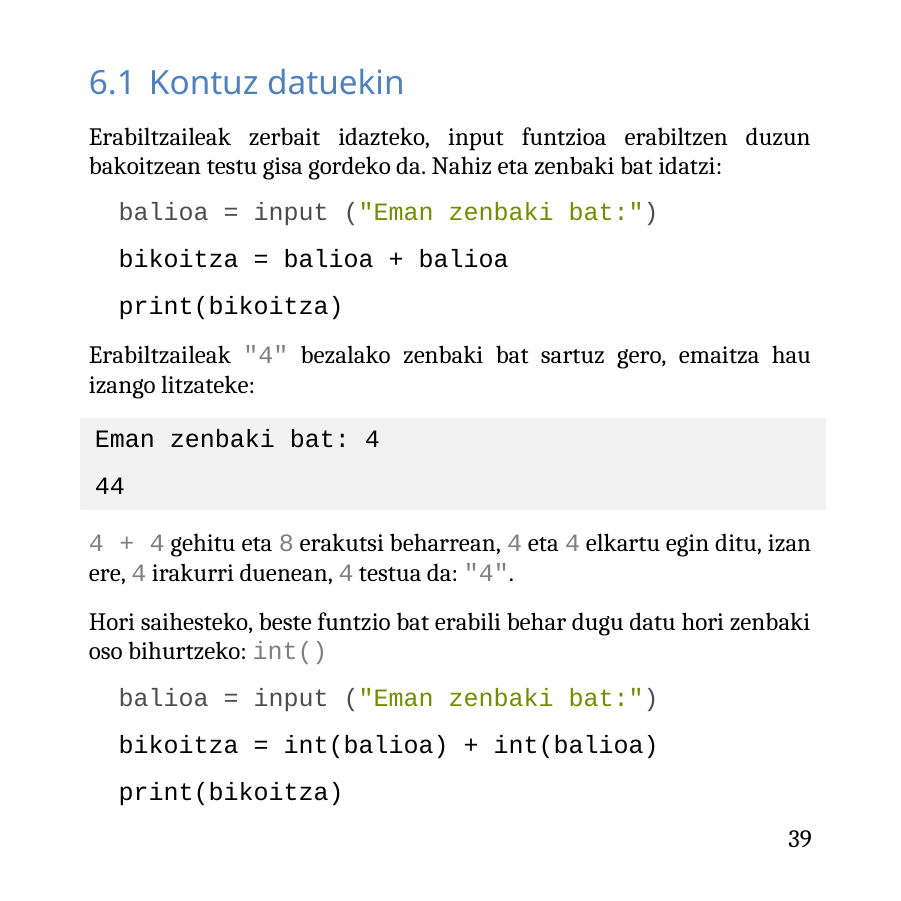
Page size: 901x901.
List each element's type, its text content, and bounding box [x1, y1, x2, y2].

text Erabiltzaileak zerbait idazteko, input funtzioa erabiltzen duzun bakoitzean testu gisa gordeko da. Nahiz eta zenbaki bat idatzi: [89, 123, 811, 181]
subtitle Kontuz datuekin [89, 59, 811, 104]
text Erabiltzaileak "4" bezalako zenbaki bat sartuz gero, emaitza hau izango litzateke: [89, 341, 811, 399]
text print(bikoitza) [118, 294, 811, 322]
text Eman zenbaki bat: 4 [86, 425, 820, 455]
text print(bikoitza) [118, 779, 811, 808]
text balioa = input ("Eman zenbaki bat:") [118, 685, 811, 714]
text 44 [86, 465, 820, 504]
text balioa = input ("Eman zenbaki bat:") [118, 199, 811, 228]
text 4 + 4 gehitu eta 8 erakutsi beharrean, 4 eta 4 elkartu egin ditu, izan ere, 4 irakurri duenean, 4 testua da: "4". [89, 529, 811, 589]
text bikoitza = int(balioa) + int(balioa) [118, 732, 811, 761]
text Hori saihesteko, beste funtzio bat erabili behar dugu datu hori zenbaki oso bihurtzeko: int() [89, 608, 811, 667]
text bikoitza = balioa + balioa [118, 247, 811, 275]
